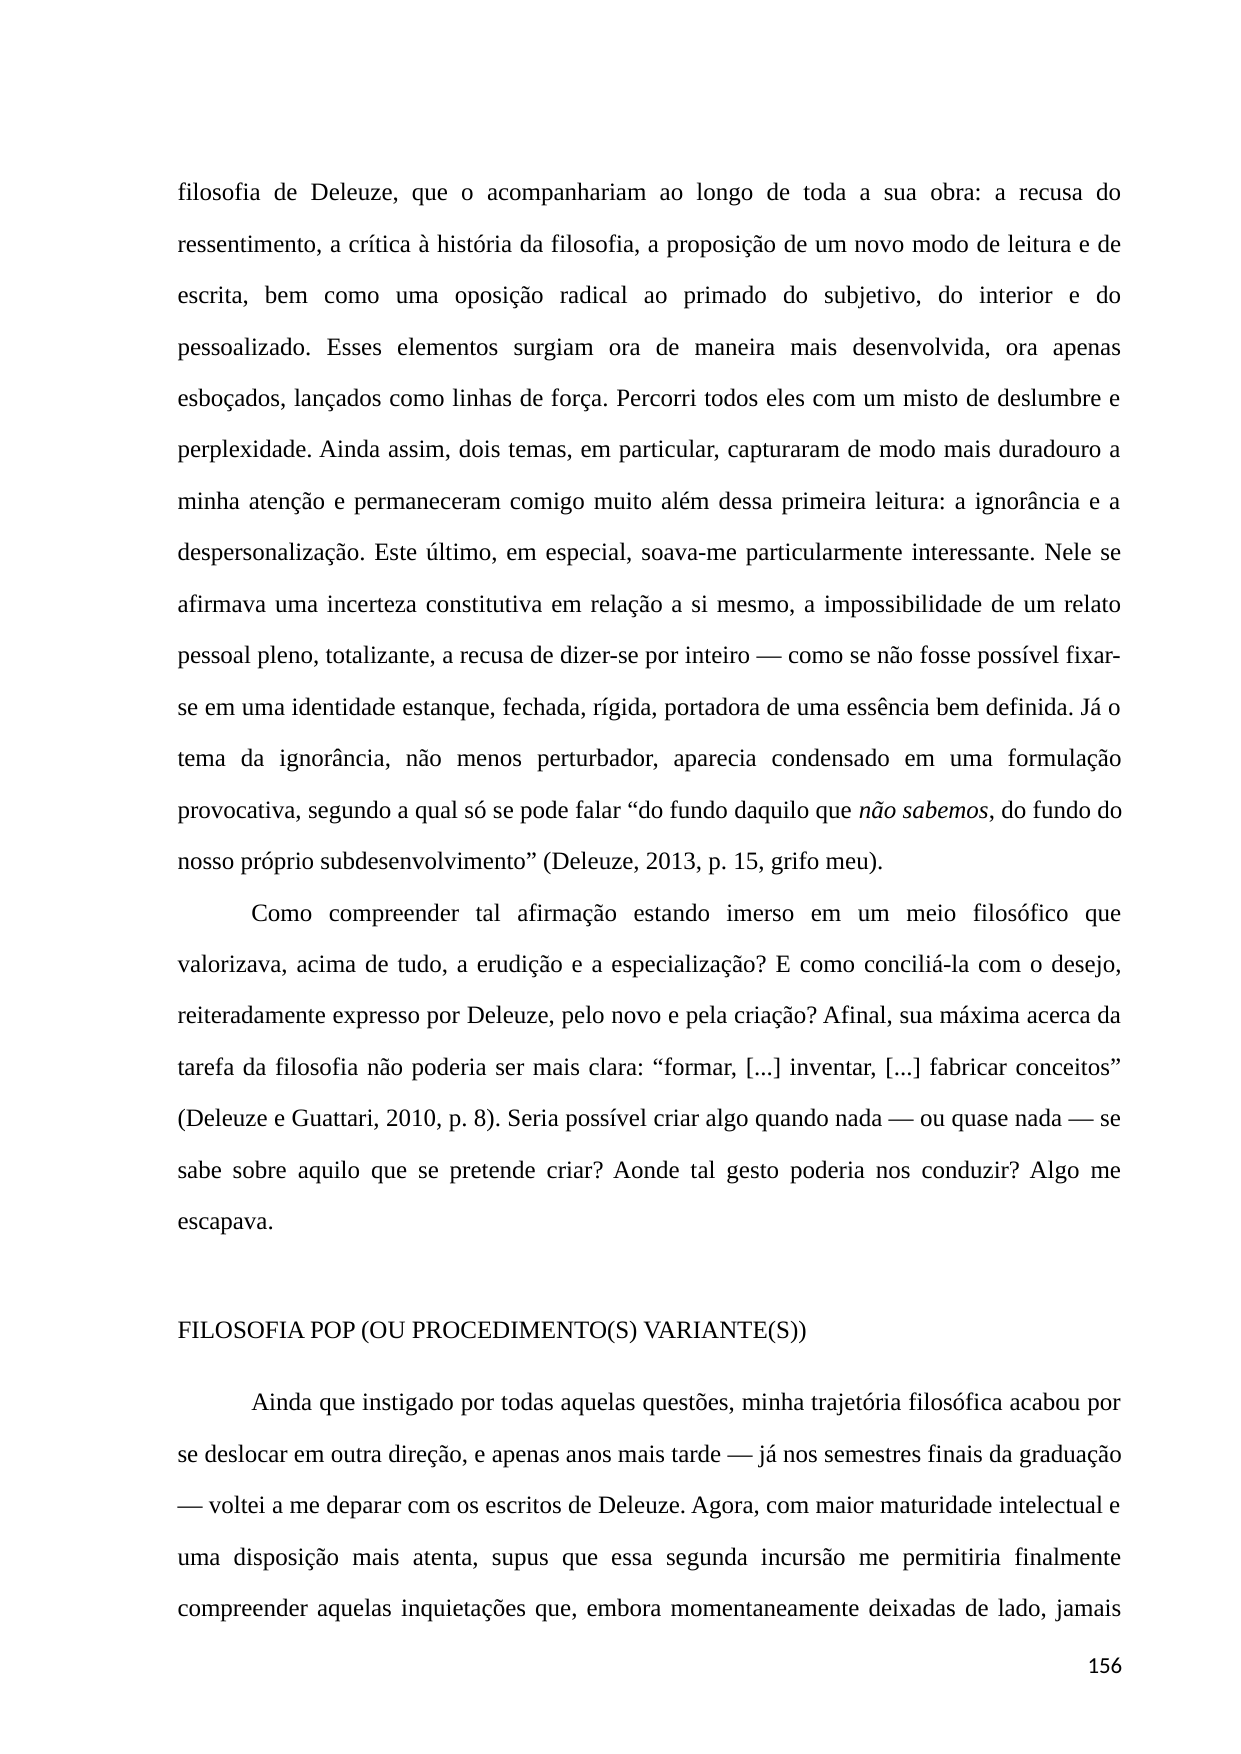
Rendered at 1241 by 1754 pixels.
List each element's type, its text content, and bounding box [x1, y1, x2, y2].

text Como compreender tal afirmação estando imerso em um meio filosófico que valorizava, acima de tudo, a erudição e a especialização? E como conciliá-la com o desejo, reiteradamente expresso por Deleuze, pelo novo e pela criação? Afinal, sua máxima acerca da tarefa da filosofia não poderia ser mais clara: “formar, [...] inventar, [...] fabricar conceitos” (Deleuze e Guattari, 2010, p. 8). Seria possível criar algo quando nada — ou quase nada — se sabe sobre aquilo que se pretende criar? Aonde tal gesto poderia nos conduzir? Algo me escapava. [177, 898, 1122, 1235]
text Ainda que instigado por todas aquelas questões, minha trajetória filosófica acabou por se deslocar em outra direção, e apenas anos mais tarde — já nos semestres finais da graduação — voltei a me deparar com os escritos de Deleuze. Agora, com maior maturidade intelectual e uma disposição mais atenta, supus que essa segunda incursão me permitiria finalmente compreender aquelas inquietações que, embora momentaneamente deixadas de lado, jamais [177, 1387, 1122, 1622]
text filosofia de Deleuze, que o acompanhariam ao longo de toda a sua obra: a recusa do ressentimento, a crítica à história da filosofia, a proposição de um novo modo de leitura e de escrita, bem como uma oposição radical ao primado do subjetivo, do interior e do pessoalizado. Esses elementos surgiam ora de maneira mais desenvolvida, ora apenas esboçados, lançados como linhas de força. Percorri todos eles com um misto de deslumbre e perplexidade. Ainda assim, dois temas, em particular, capturaram de modo mais duradouro a minha atenção e permaneceram comigo muito além dessa primeira leitura: a ignorância e a despersonalização. Este último, em especial, soava-me particularmente interessante. Nele se afirmava uma incerteza constitutiva em relação a si mesmo, a impossibilidade de um relato pessoal pleno, totalizante, a recusa de dizer-se por inteiro — como se não fosse possível fixar-se em uma identidade estanque, fechada, rígida, portadora de uma essência bem definida. Já o tema da ignorância, não menos perturbador, aparecia condensado em uma formulação provocativa, segundo a qual só se pode falar “do fundo daquilo que não sabemos, do fundo do nosso próprio subdesenvolvimento” (Deleuze, 2013, p. 15, grifo meu). [177, 177, 1122, 875]
text FILOSOFIA POP (OU PROCEDIMENTO(S) VARIANTE(S)) [177, 1316, 1122, 1344]
